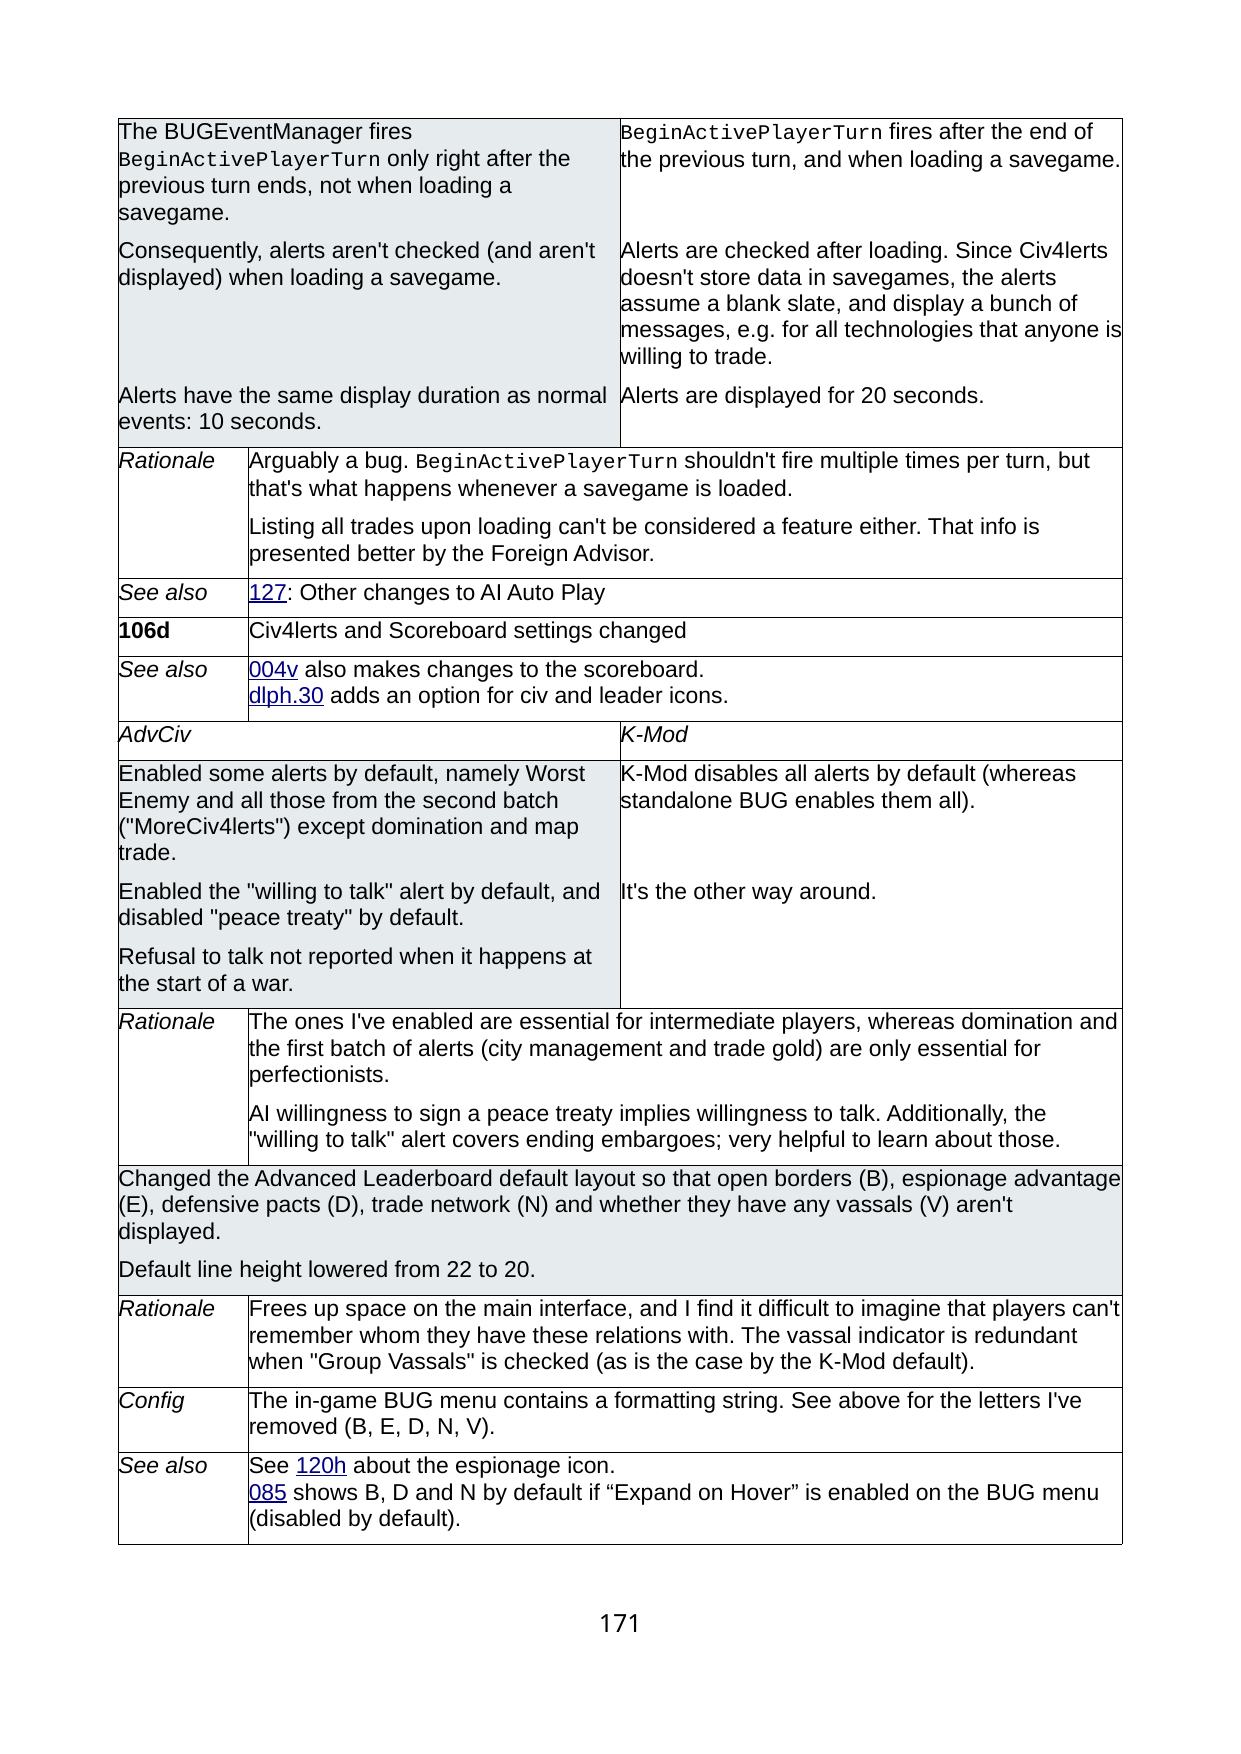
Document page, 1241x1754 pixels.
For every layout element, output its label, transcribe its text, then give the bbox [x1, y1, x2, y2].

table_cell Config [119, 1388, 248, 1452]
table_cell See also [119, 579, 248, 617]
table_cell Rationale [119, 448, 248, 578]
table_cell Civ4lerts and Scoreboard settings changed [249, 618, 1122, 656]
table_cell The in-game BUG menu contains a formatting string. See above for the letters I've removed (B, E, D, N, V). [249, 1388, 1122, 1452]
table_cell Rationale [119, 1009, 248, 1165]
table_cell The ones I've enabled are essential for intermediate players, whereas domination and the first batch of alerts (city management and trade gold) are only essential for perfectionists. AI willingness to sign a peace treaty implies willingness to talk. Additionally, the "willing to talk" alert covers ending embargoes; very helpful to learn about those. [249, 1009, 1122, 1165]
table_cell See also [119, 657, 248, 721]
table_cell 106d [119, 618, 248, 656]
table_cell Frees up space on the main interface, and I find it difficult to imagine that players can't remember whom they have these relations with. The vassal indicator is redundant when "Group Vassals" is checked (as is the case by the K-Mod default). [249, 1296, 1122, 1387]
table_cell See 120h about the espionage icon. 085 shows B, D and N by default if “Expand on Hover” is enabled on the BUG menu (disabled by default). [249, 1453, 1122, 1543]
table_cell BeginActivePlayerTurn fires after the end of the previous turn, and when loading a savegame. Alerts are checked after loading. Since Civ4lerts doesn't store data in savegames, the alerts assume a blank slate, and display a bunch of messages, e.g. for all technologies that anyone is willing to trade. Alerts are displayed for 20 seconds. [621, 119, 1122, 447]
table_cell See also [119, 1453, 248, 1543]
table_cell 127: Other changes to AI Auto Play [249, 579, 1122, 617]
table_cell Changed the Advanced Leaderboard default layout so that open borders (B), espionage advantage (E), defensive pacts (D), trade network (N) and whether they have any vassals (V) aren't displayed. Default line height lowered from 22 to 20. [119, 1166, 1122, 1295]
table_cell AdvCiv [119, 722, 620, 760]
table_cell Enabled some alerts by default, namely Worst Enemy and all those from the second batch ("MoreCiv4lerts") except domination and map trade. Enabled the "willing to talk" alert by default, and disabled "peace treaty" by default. Refusal to talk not reported when it happens at the start of a war. [119, 761, 620, 1008]
table_cell K-Mod [621, 722, 1122, 760]
table_cell 004v also makes changes to the scoreboard. dlph.30 adds an option for civ and leader icons. [249, 657, 1122, 721]
table_cell Arguably a bug. BeginActivePlayerTurn shouldn't fire multiple times per turn, but that's what happens whenever a savegame is loaded. Listing all trades upon loading can't be considered a feature either. That info is presented better by the Foreign Advisor. [249, 448, 1122, 578]
table_cell K-Mod disables all alerts by default (whereas standalone BUG enables them all). It's the other way around. [621, 761, 1122, 1008]
table_cell The BUGEventManager fires BeginActivePlayerTurn only right after the previous turn ends, not when loading a savegame. Consequently, alerts aren't checked (and aren't displayed) when loading a savegame. Alerts have the same display duration as normal events: 10 seconds. [119, 119, 620, 447]
table_cell Rationale [119, 1296, 248, 1387]
